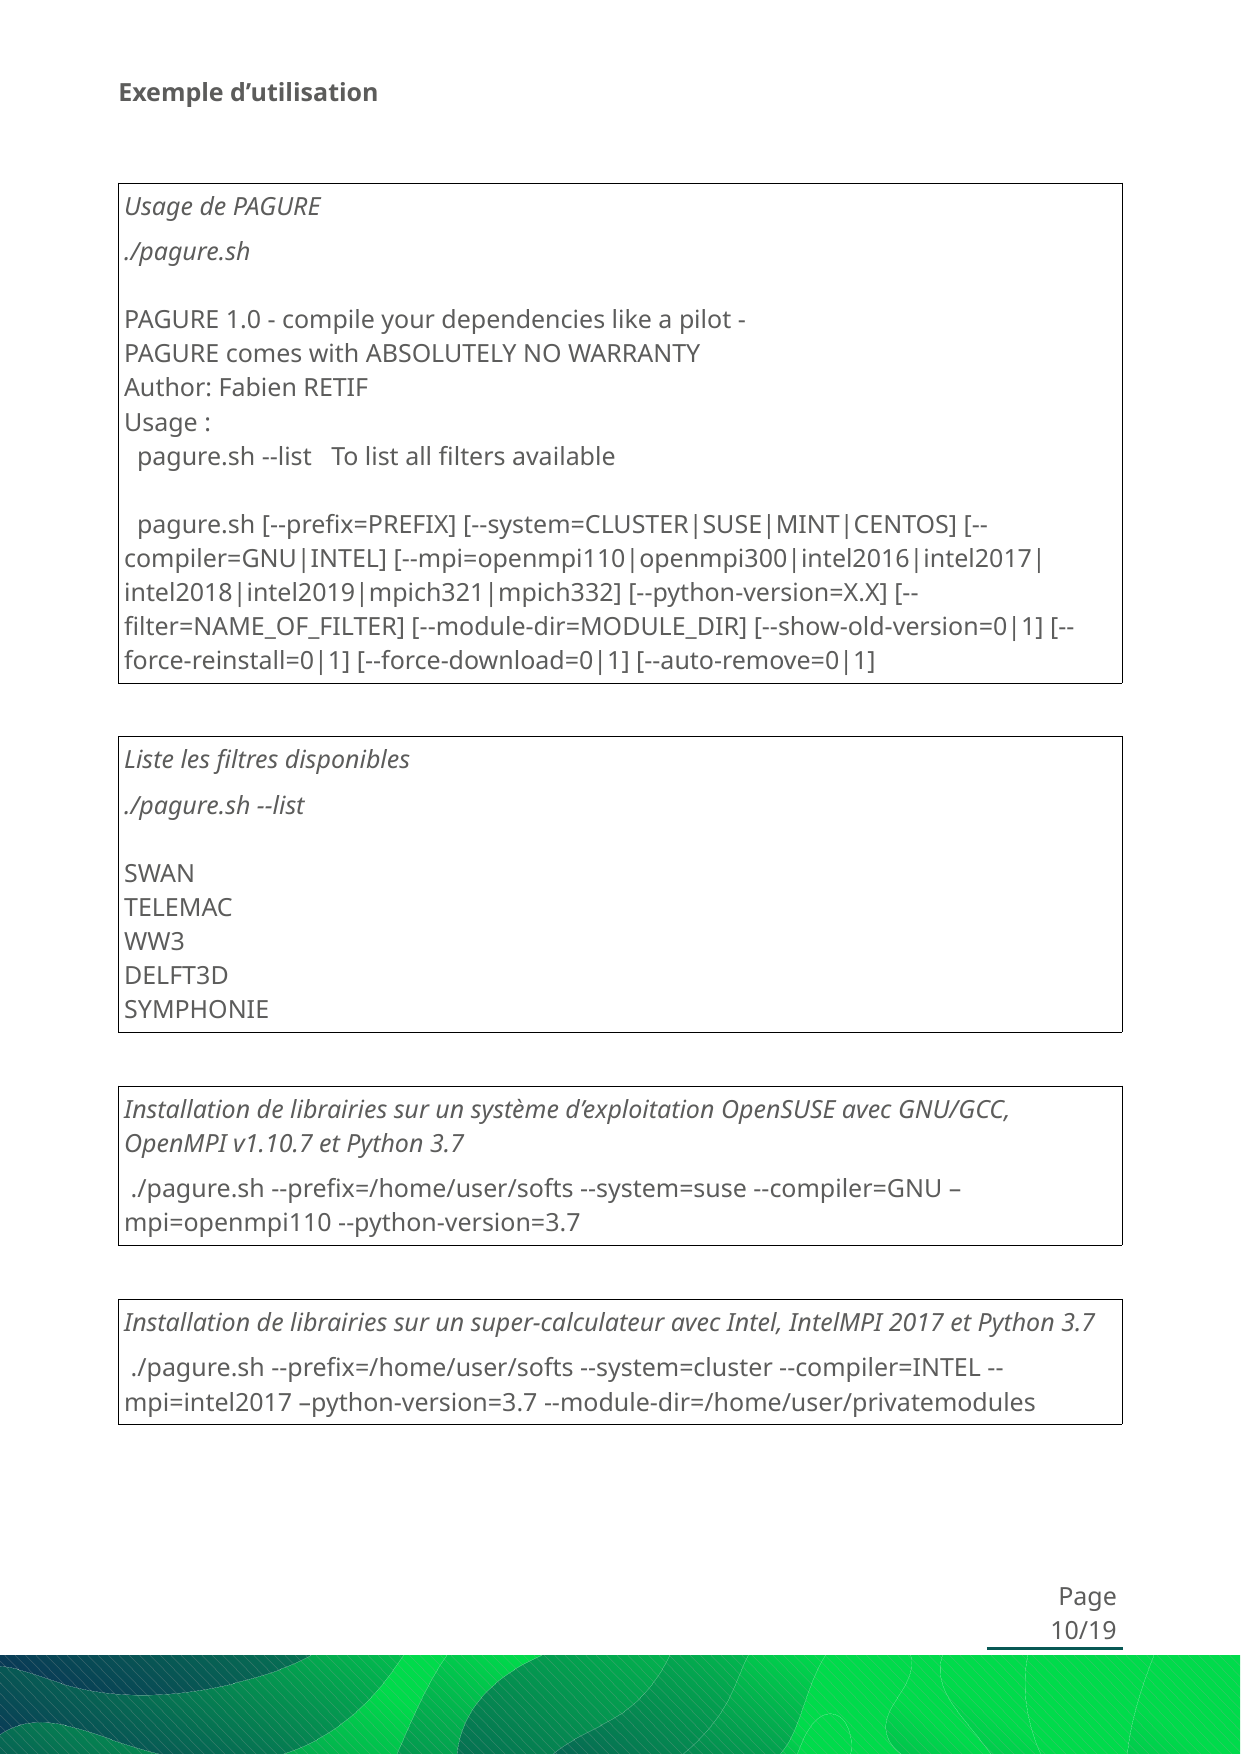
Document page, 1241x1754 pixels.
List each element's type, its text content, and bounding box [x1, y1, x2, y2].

table_cell ./pagure.sh --list SWAN TELEMAC WW3 DELFT3D SYMPHONIE [119, 782, 1122, 1032]
table_header Installation de librairies sur un super-calculateur avec Intel, IntelMPI 2017 et Python 3.7 [119, 1300, 1122, 1344]
table_cell ./pagure.sh --prefix=/home/user/softs --system=cluster --compiler=INTEL --mpi=intel2017 –python-version=3.7 --module-dir=/home/user/privatemodules [119, 1344, 1122, 1424]
table_header Installation de librairies sur un système d’exploitation OpenSUSE avec GNU/GCC, OpenMPI v1.10.7 et Python 3.7 [119, 1087, 1122, 1165]
table_header Liste les filtres disponibles [119, 737, 1122, 782]
table_cell ./pagure.sh PAGURE 1.0 - compile your dependencies like a pilot - PAGURE comes with ABSOLUTELY NO WARRANTY Author: Fabien RETIF Usage : pagure.sh --list To list all filters available pagure.sh [--prefix=PREFIX] [--system=CLUSTER|SUSE|MINT|CENTOS] [--compiler=GNU|INTEL] [--mpi=openmpi110|openmpi300|intel2016|intel2017|intel2018|intel2019|mpich321|mpich332] [--python-version=X.X] [--filter=NAME_OF_FILTER] [--module-dir=MODULE_DIR] [--show-old-version=0|1] [--force-reinstall=0|1] [--force-download=0|1] [--auto-remove=0|1] [119, 228, 1122, 682]
picture [0, 1655, 1241, 1754]
table_cell ./pagure.sh --prefix=/home/user/softs --system=suse --compiler=GNU – mpi=openmpi110 --python-version=3.7 [119, 1165, 1122, 1245]
text Exemple d’utilisation [118, 75, 1122, 109]
table_header Usage de PAGURE [119, 184, 1122, 228]
